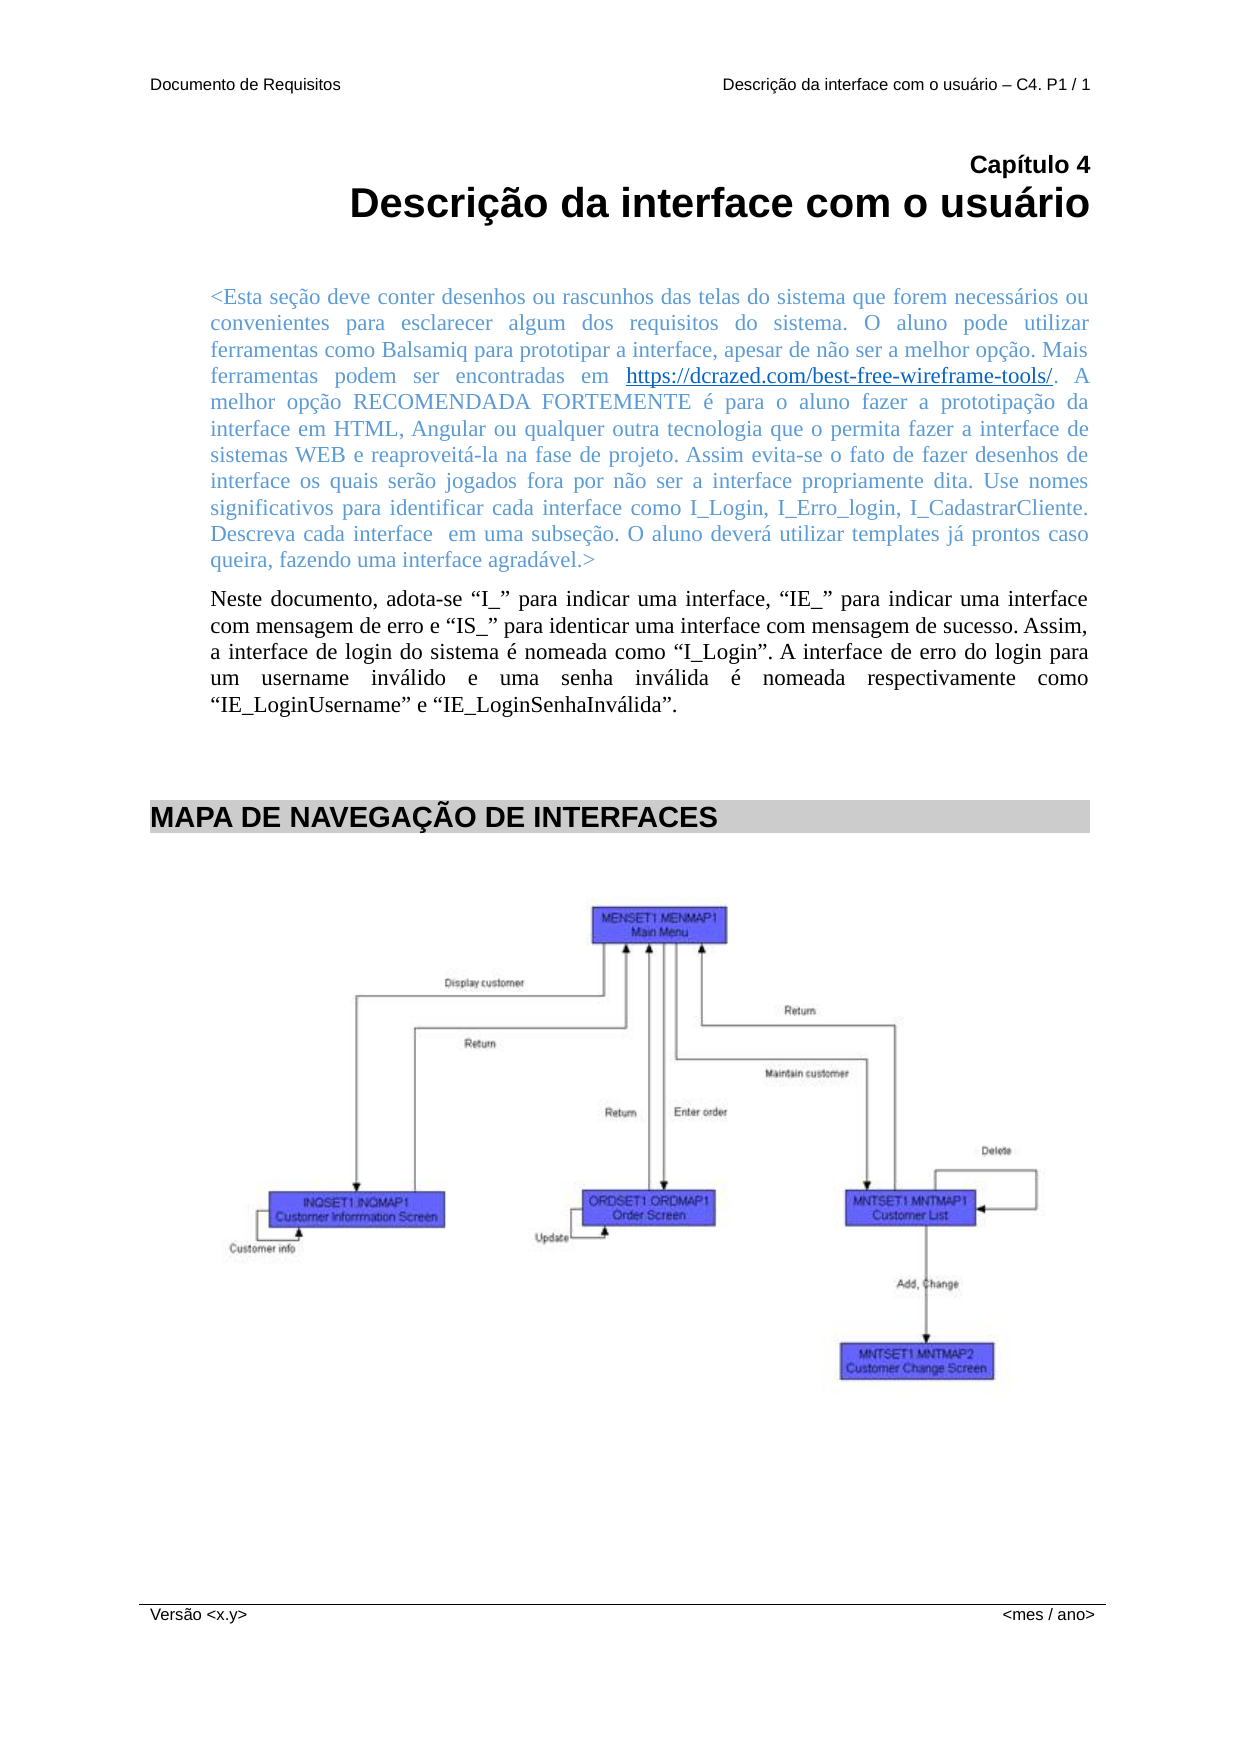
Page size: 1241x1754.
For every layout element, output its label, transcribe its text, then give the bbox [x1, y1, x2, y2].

subtitle MAPA DE NAVEGAÇÃO DE INTERFACES [150, 800, 1090, 833]
subtitle Descrição da interface com o usuário [150, 179, 1090, 227]
text <Esta seção deve conter desenhos ou rascunhos das telas do sistema que forem necessários ou convenientes para esclarecer algum dos requisitos do sistema. O aluno pode utilizar ferramentas como Balsamiq para prototipar a interface, apesar de não ser a melhor opção. Mais ferramentas podem ser encontradas em https://dcrazed.com/best-free-wireframe-tools/. A melhor opção RECOMENDADA FORTEMENTE é para o aluno fazer a prototipação da interface em HTML, Angular ou qualquer outra tecnologia que o permita fazer a interface de sistemas WEB e reaproveitá-la na fase de projeto. Assim evita-se o fato de fazer desenhos de interface os quais serão jogados fora por não ser a interface propriamente dita. Use nomes significativos para identificar cada interface como I_Login, I_Erro_login, I_CadastrarCliente. Descreva cada interface em uma subseção. O aluno deverá utilizar templates já prontos caso queira, fazendo uma interface agradável.> [210, 283, 1090, 573]
text Neste documento, adota-se “I_” para indicar uma interface, “IE_” para indicar uma interface com mensagem de erro e “IS_” para identicar uma interface com mensagem de sucesso. Assim, a interface de login do sistema é nomeada como “I_Login”. A interface de erro do login para um username inválido e uma senha inválida é nomeada respectivamente como “IE_LoginUsername” e “IE_LoginSenhaInválida”. [210, 585, 1090, 717]
text Capítulo 4 [210, 150, 1090, 179]
